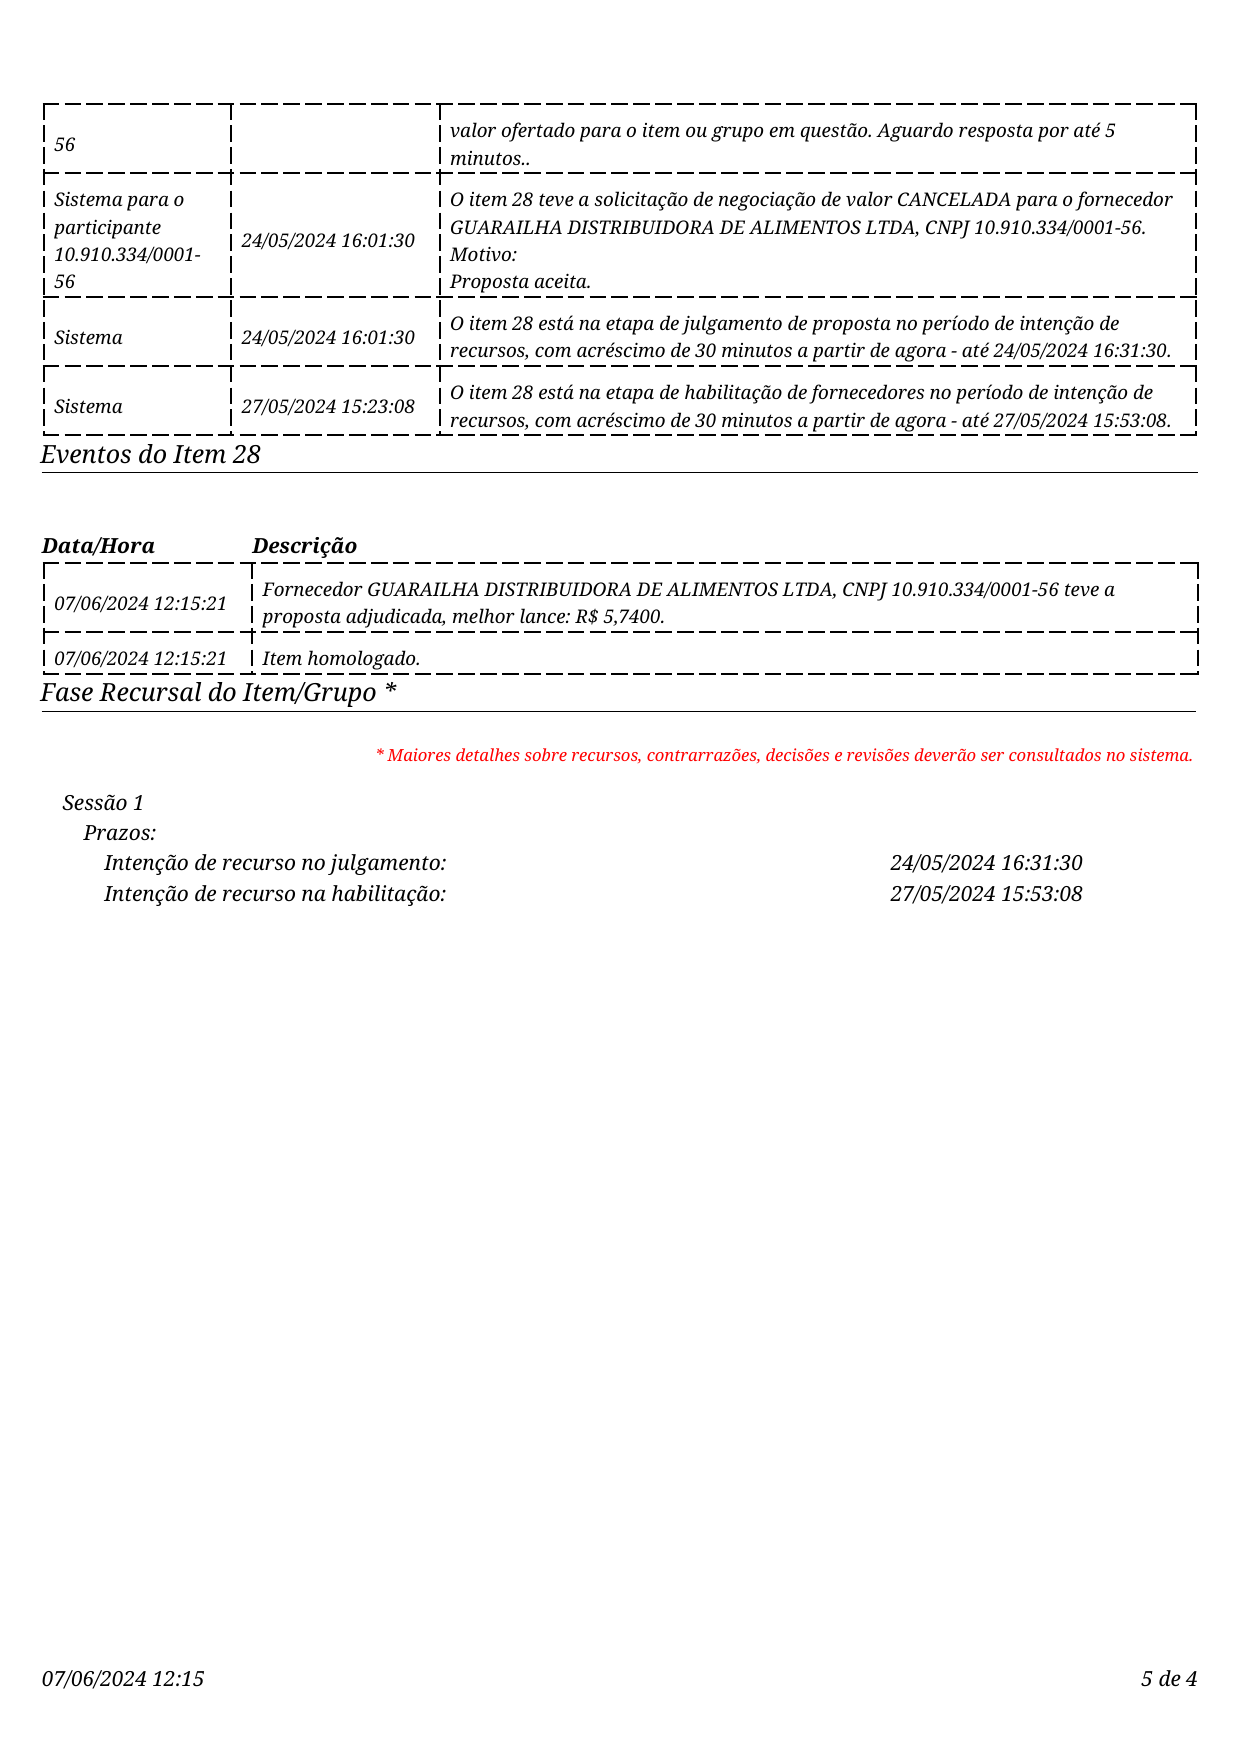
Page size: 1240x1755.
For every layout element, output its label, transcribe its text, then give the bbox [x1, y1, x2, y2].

table_cell 56 [44, 103, 231, 172]
table_cell 07/06/2024 12:15:21 [44, 631, 252, 673]
table_cell 27/05/2024 15:23:08 [231, 365, 439, 434]
table_header [518, 788, 1085, 848]
text Data/Hora Descrição [42, 531, 1200, 560]
table_header 07/06/2024 12:15:21 [44, 562, 252, 631]
table_header Fornecedor GUARAILHA DISTRIBUIDORA DE ALIMENTOS LTDA, CNPJ 10.910.334/0001-56 teve a proposta adjudicada, melhor lance: R$ 5,7400. [252, 562, 1198, 631]
table_cell O item 28 está na etapa de julgamento de proposta no período de intenção de recursos, com acréscimo de 30 minutos a partir de agora - até 24/05/2024 16:31:30. [440, 296, 1196, 365]
table_cell 24/05/2024 16:31:30 [518, 849, 1085, 879]
table_cell Sistema [44, 365, 231, 434]
table_cell 27/05/2024 15:53:08 [518, 879, 1085, 909]
table_cell Item homologado. [252, 631, 1198, 673]
table_cell [231, 103, 439, 172]
text Fase Recursal do Item/Grupo * [40, 675, 1200, 709]
table_cell Sistema para o participante 10.910.334/0001-56 [44, 172, 231, 296]
table_cell O item 28 teve a solicitação de negociação de valor CANCELADA para o fornecedor GUARAILHA DISTRIBUIDORA DE ALIMENTOS LTDA, CNPJ 10.910.334/0001-56. Motivo: Proposta aceita. [440, 172, 1196, 296]
table_cell 24/05/2024 16:01:30 [231, 296, 439, 365]
table_cell 24/05/2024 16:01:30 [231, 172, 439, 296]
table_cell valor ofertado para o item ou grupo em questão. Aguardo resposta por até 5 minutos.. [440, 103, 1196, 172]
text Eventos do Item 28 [40, 436, 1200, 470]
table_cell O item 28 está na etapa de habilitação de fornecedores no período de intenção de recursos, com acréscimo de 30 minutos a partir de agora - até 27/05/2024 15:53:08. [440, 365, 1196, 434]
table_cell Sistema [44, 296, 231, 365]
table_cell Intenção de recurso no julgamento: [63, 849, 518, 879]
text * Maiores detalhes sobre recursos, contrarrazões, decisões e revisões deverão ser consultados no sistema. [42, 744, 1196, 767]
table_header Sessão 1 Prazos: [63, 788, 518, 848]
table_cell Intenção de recurso na habilitação: [63, 879, 518, 909]
